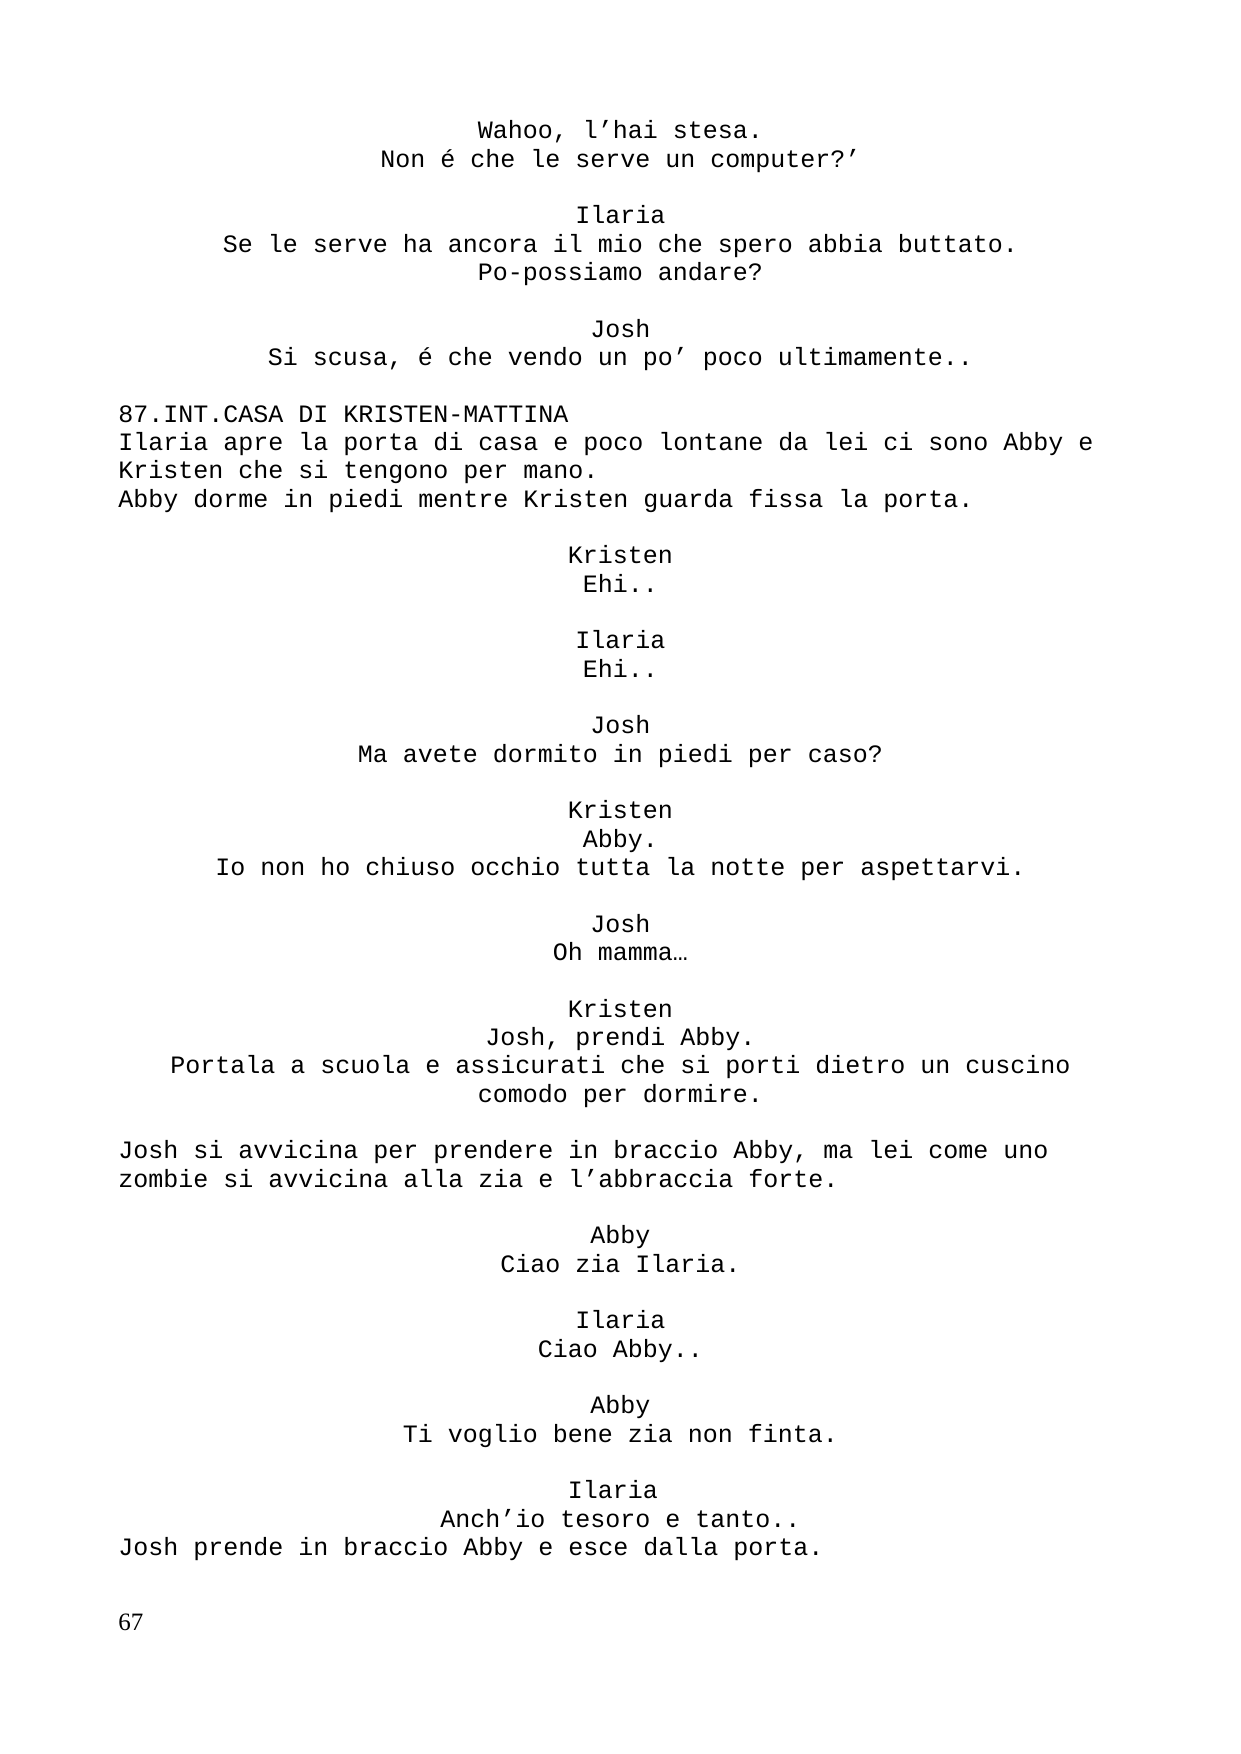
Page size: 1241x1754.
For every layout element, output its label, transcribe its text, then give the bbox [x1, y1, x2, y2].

text Josh prende in braccio Abby e esce dalla porta. [118, 1535, 1122, 1563]
text Ehi.. [118, 571, 1122, 600]
text Ti voglio bene zia non finta. [118, 1421, 1122, 1450]
text Ehi.. [118, 656, 1122, 685]
text Ilaria [118, 203, 1122, 231]
text Abby [118, 1223, 1122, 1251]
text Ciao Abby.. [118, 1336, 1122, 1365]
text Si scusa, é che vendo un po’ poco ultimamente.. [118, 345, 1122, 373]
text Ma avete dormito in piedi per caso? [118, 741, 1122, 770]
text Josh [118, 713, 1122, 741]
text Ilaria [118, 1478, 1122, 1506]
text Kristen [118, 798, 1122, 826]
text Josh [118, 911, 1122, 940]
text Ilaria [118, 628, 1122, 656]
text Josh, prendi Abby. [118, 1025, 1122, 1053]
text Wahoo, l’hai stesa. [118, 118, 1122, 146]
text Ilaria apre la porta di casa e poco lontane da lei ci sono Abby e Kristen che si tengono per mano. [118, 430, 1122, 486]
text Josh [118, 316, 1122, 345]
text Josh si avvicina per prendere in braccio Abby, ma lei come uno zombie si avvicina alla zia e l’abbraccia forte. [118, 1138, 1122, 1195]
text Oh mamma… [118, 940, 1122, 968]
text 87.INT.CASA DI KRISTEN-MATTINA [118, 401, 1122, 430]
text Non é che le serve un computer?’ [118, 146, 1122, 175]
text Kristen [118, 996, 1122, 1025]
text Portala a scuola e assicurati che si porti dietro un cuscino comodo per dormire. [118, 1053, 1122, 1110]
text Se le serve ha ancora il mio che spero abbia buttato. [118, 231, 1122, 260]
text Abby [118, 1393, 1122, 1421]
text Anch’io tesoro e tanto.. [118, 1506, 1122, 1535]
text Abby. [118, 826, 1122, 855]
text Io non ho chiuso occhio tutta la notte per aspettarvi. [118, 855, 1122, 883]
text Kristen [118, 543, 1122, 571]
text Ciao zia Ilaria. [118, 1251, 1122, 1280]
text Po-possiamo andare? [118, 260, 1122, 288]
text Ilaria [118, 1308, 1122, 1336]
text Abby dorme in piedi mentre Kristen guarda fissa la porta. [118, 486, 1122, 515]
